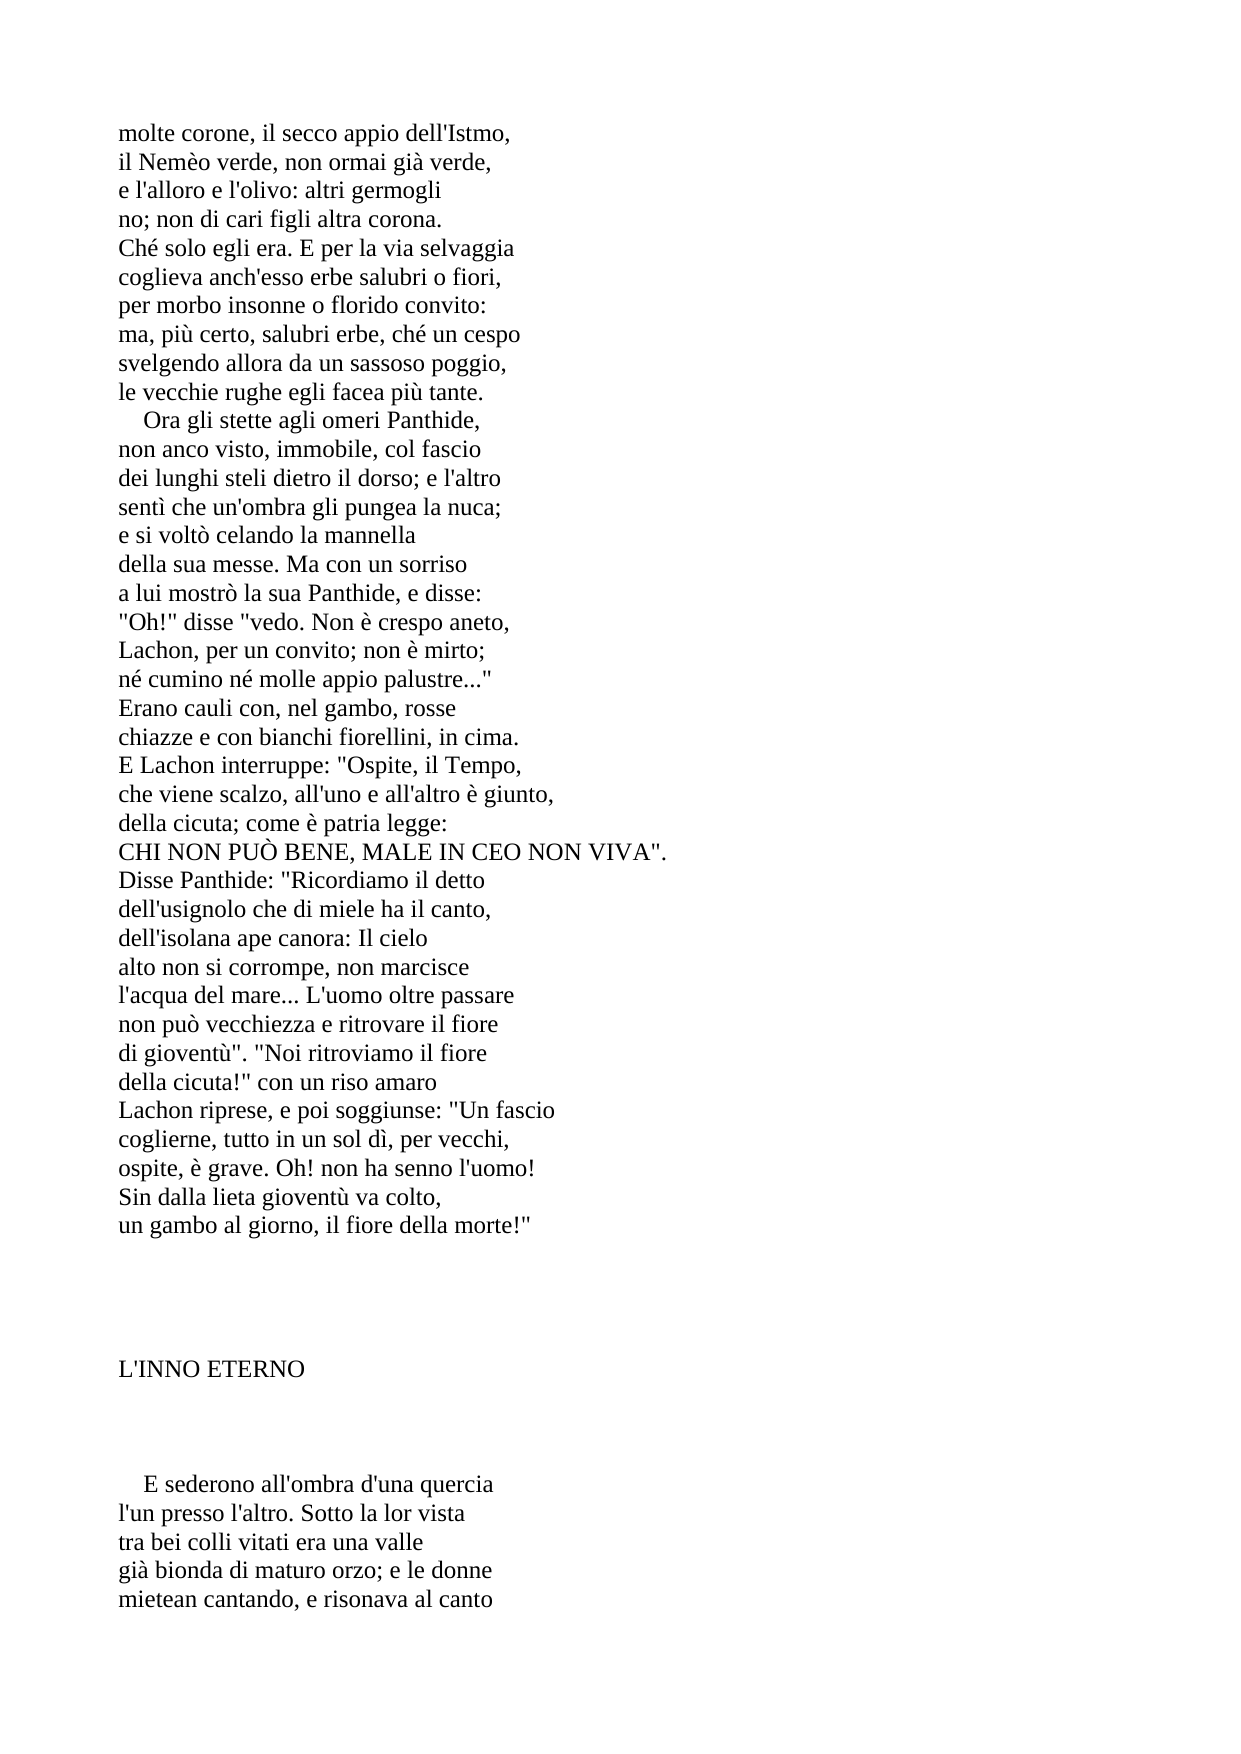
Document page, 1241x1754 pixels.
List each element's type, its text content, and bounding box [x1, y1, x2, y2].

text Lachon riprese, e poi soggiunse: "Un fascio [118, 1096, 1122, 1124]
text per morbo insonne o florido convito: [118, 291, 1122, 319]
text E sederono all'ombra d'una quercia [118, 1469, 1122, 1498]
text Sin dalla lieta gioventù va colto, [118, 1182, 1122, 1211]
text Erano cauli con, nel gambo, rosse [118, 693, 1122, 722]
text dell'isolana ape canora: Il cielo [118, 923, 1122, 952]
text dei lunghi steli dietro il dorso; e l'altro [118, 463, 1122, 492]
text non può vecchiezza e ritrovare il fiore [118, 1009, 1122, 1038]
text il Nemèo verde, non ormai già verde, [118, 147, 1122, 176]
text le vecchie rughe egli facea più tante. [118, 377, 1122, 406]
text della sua messe. Ma con un sorriso [118, 549, 1122, 578]
text di gioventù". "Noi ritroviamo il fiore [118, 1038, 1122, 1067]
text Ora gli stette agli omeri Panthide, [118, 406, 1122, 434]
text mietean cantando, e risonava al canto [118, 1584, 1122, 1613]
text CHI NON PUÒ BENE, MALE IN CEO NON VIVA". [118, 837, 1122, 866]
text svelgendo allora da un sassoso poggio, [118, 348, 1122, 377]
text chiazze e con bianchi fiorellini, in cima. [118, 722, 1122, 751]
text e si voltò celando la mannella [118, 521, 1122, 549]
text che viene scalzo, all'uno e all'altro è giunto, [118, 779, 1122, 808]
text coglieva anch'esso erbe salubri o fiori, [118, 262, 1122, 291]
text ma, più certo, salubri erbe, ché un cespo [118, 319, 1122, 348]
text un gambo al giorno, il fiore della morte!" [118, 1211, 1122, 1239]
text già bionda di maturo orzo; e le donne [118, 1556, 1122, 1584]
text Lachon, per un convito; non è mirto; [118, 636, 1122, 664]
text non anco visto, immobile, col fascio [118, 434, 1122, 463]
text sentì che un'ombra gli pungea la nuca; [118, 492, 1122, 521]
text l'acqua del mare... L'uomo oltre passare [118, 981, 1122, 1009]
text L'INNO ETERNO [118, 1354, 1122, 1383]
text dell'usignolo che di miele ha il canto, [118, 894, 1122, 923]
text no; non di cari figli altra corona. [118, 204, 1122, 233]
text della cicuta!" con un riso amaro [118, 1067, 1122, 1096]
text a lui mostrò la sua Panthide, e disse: [118, 578, 1122, 607]
text tra bei colli vitati era una valle [118, 1527, 1122, 1556]
text Disse Panthide: "Ricordiamo il detto [118, 866, 1122, 894]
text l'un presso l'altro. Sotto la lor vista [118, 1498, 1122, 1527]
text "Oh!" disse "vedo. Non è crespo aneto, [118, 607, 1122, 636]
text alto non si corrompe, non marcisce [118, 952, 1122, 981]
text della cicuta; come è patria legge: [118, 808, 1122, 837]
text ospite, è grave. Oh! non ha senno l'uomo! [118, 1153, 1122, 1182]
text né cumino né molle appio palustre..." [118, 664, 1122, 693]
text E Lachon interruppe: "Ospite, il Tempo, [118, 751, 1122, 779]
text e l'alloro e l'olivo: altri germogli [118, 176, 1122, 204]
text molte corone, il secco appio dell'Istmo, [118, 118, 1122, 147]
text Ché solo egli era. E per la via selvaggia [118, 233, 1122, 262]
text coglierne, tutto in un sol dì, per vecchi, [118, 1124, 1122, 1153]
